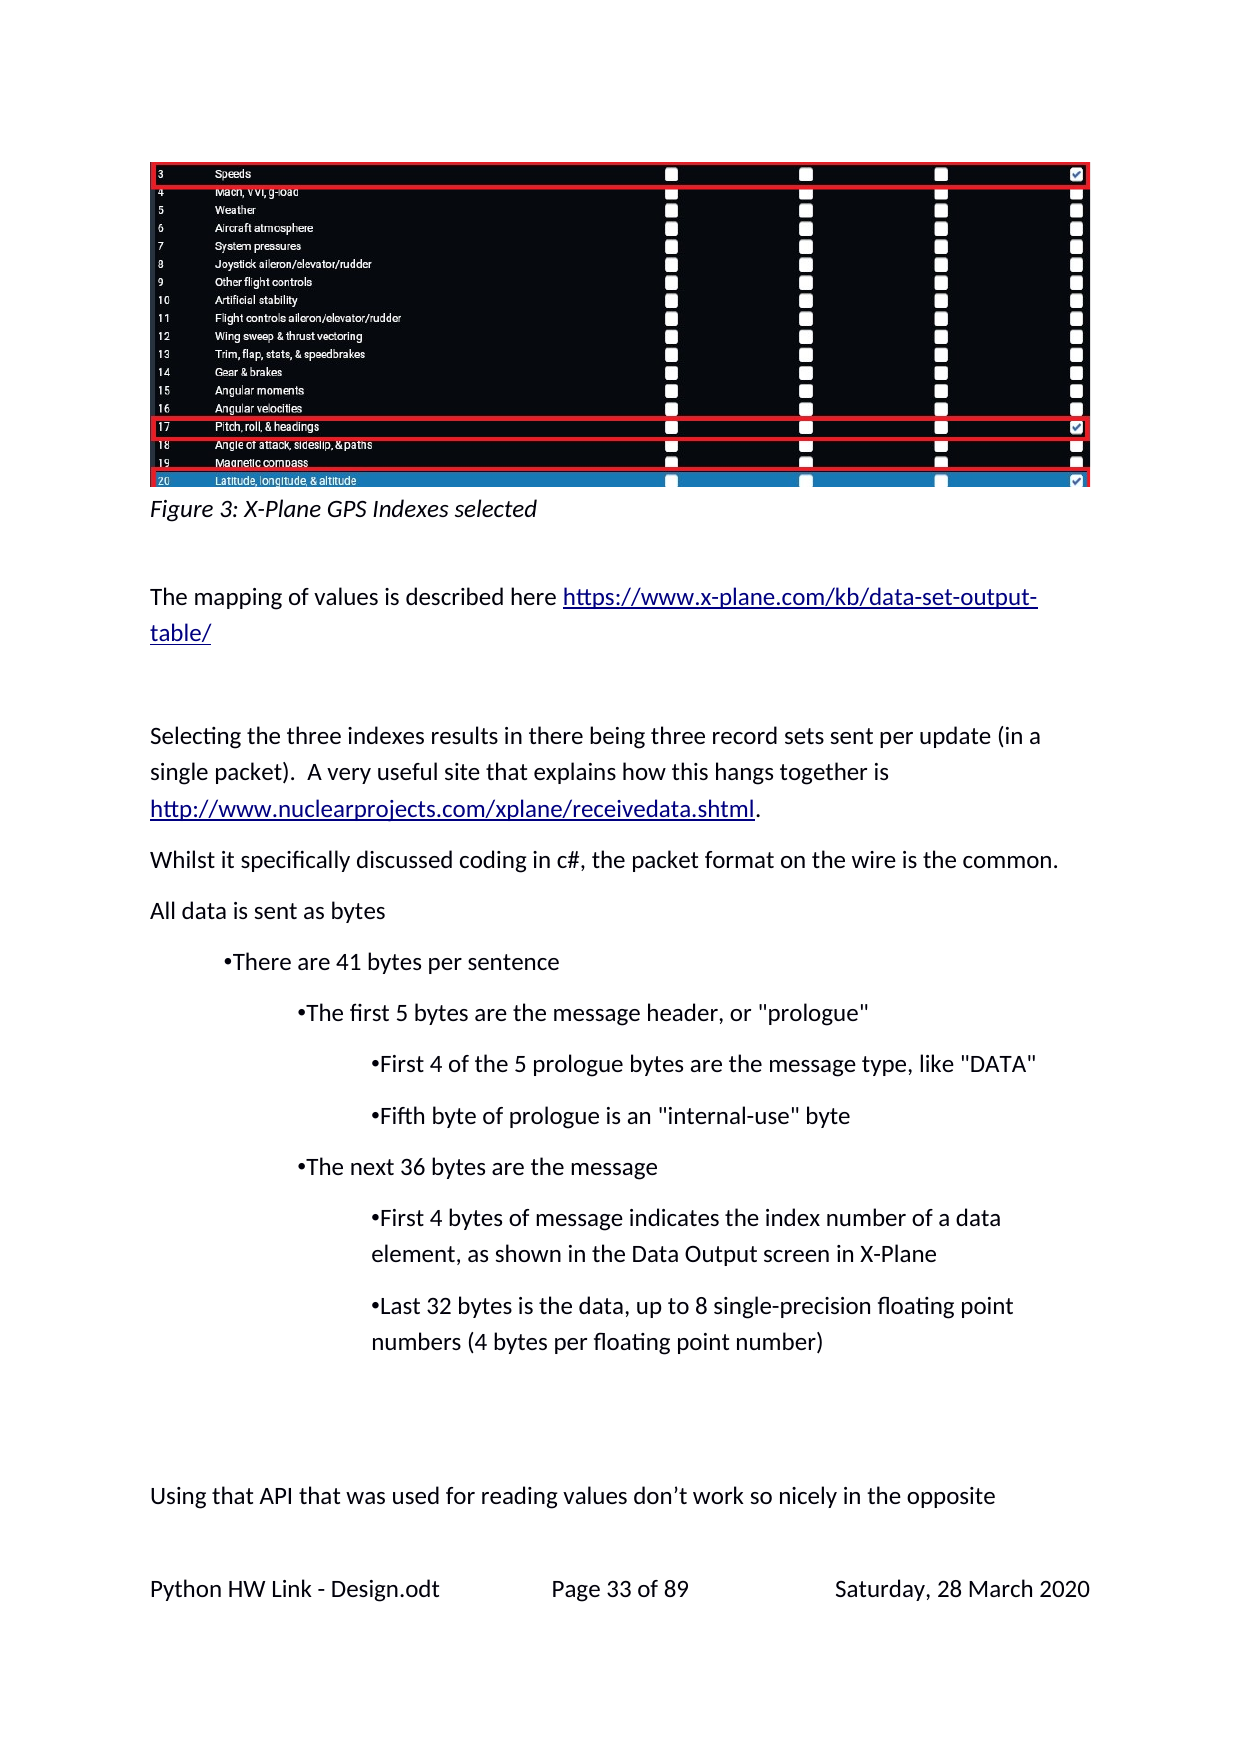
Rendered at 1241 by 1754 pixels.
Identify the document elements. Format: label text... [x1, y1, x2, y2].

list Last 32 bytes is the data, up to 8 single-precision floating point numbers (4 bytes per floating point number) [150, 1290, 1090, 1357]
list There are 41 bytes per sentence [150, 946, 1090, 977]
list First 4 of the 5 prologue bytes are the message type, like "DATA" [150, 1049, 1090, 1079]
text Selecting the three indexes results in there being three record sets sent per update (in a single packet). A very useful site that explains how this hangs together is http://www.nuclearprojects.com/xplane/receivedata.shtml. [150, 720, 1090, 823]
text All data is sent as bytes [150, 895, 1090, 926]
picture [150, 162, 1091, 487]
text Using that API that was used for reading values don’t work so nicely in the opposite [150, 1480, 1090, 1510]
list First 4 bytes of message indicates the index number of a data element, as shown in the Data Output screen in X-Plane [150, 1202, 1090, 1269]
list The next 36 bytes are the message [150, 1151, 1090, 1181]
text Figure 3: X-Plane GPS Indexes selected [150, 487, 1090, 524]
list The first 5 bytes are the message header, or "prologue" [150, 997, 1090, 1028]
list Fifth byte of prologue is an "internal-use" byte [150, 1100, 1090, 1130]
text Whilst it specifically discussed coding in c#, the packet format on the wire is the common. [150, 844, 1090, 874]
text The mapping of values is described here https://www.x-plane.com/kb/data-set-output-table/ [150, 581, 1090, 648]
